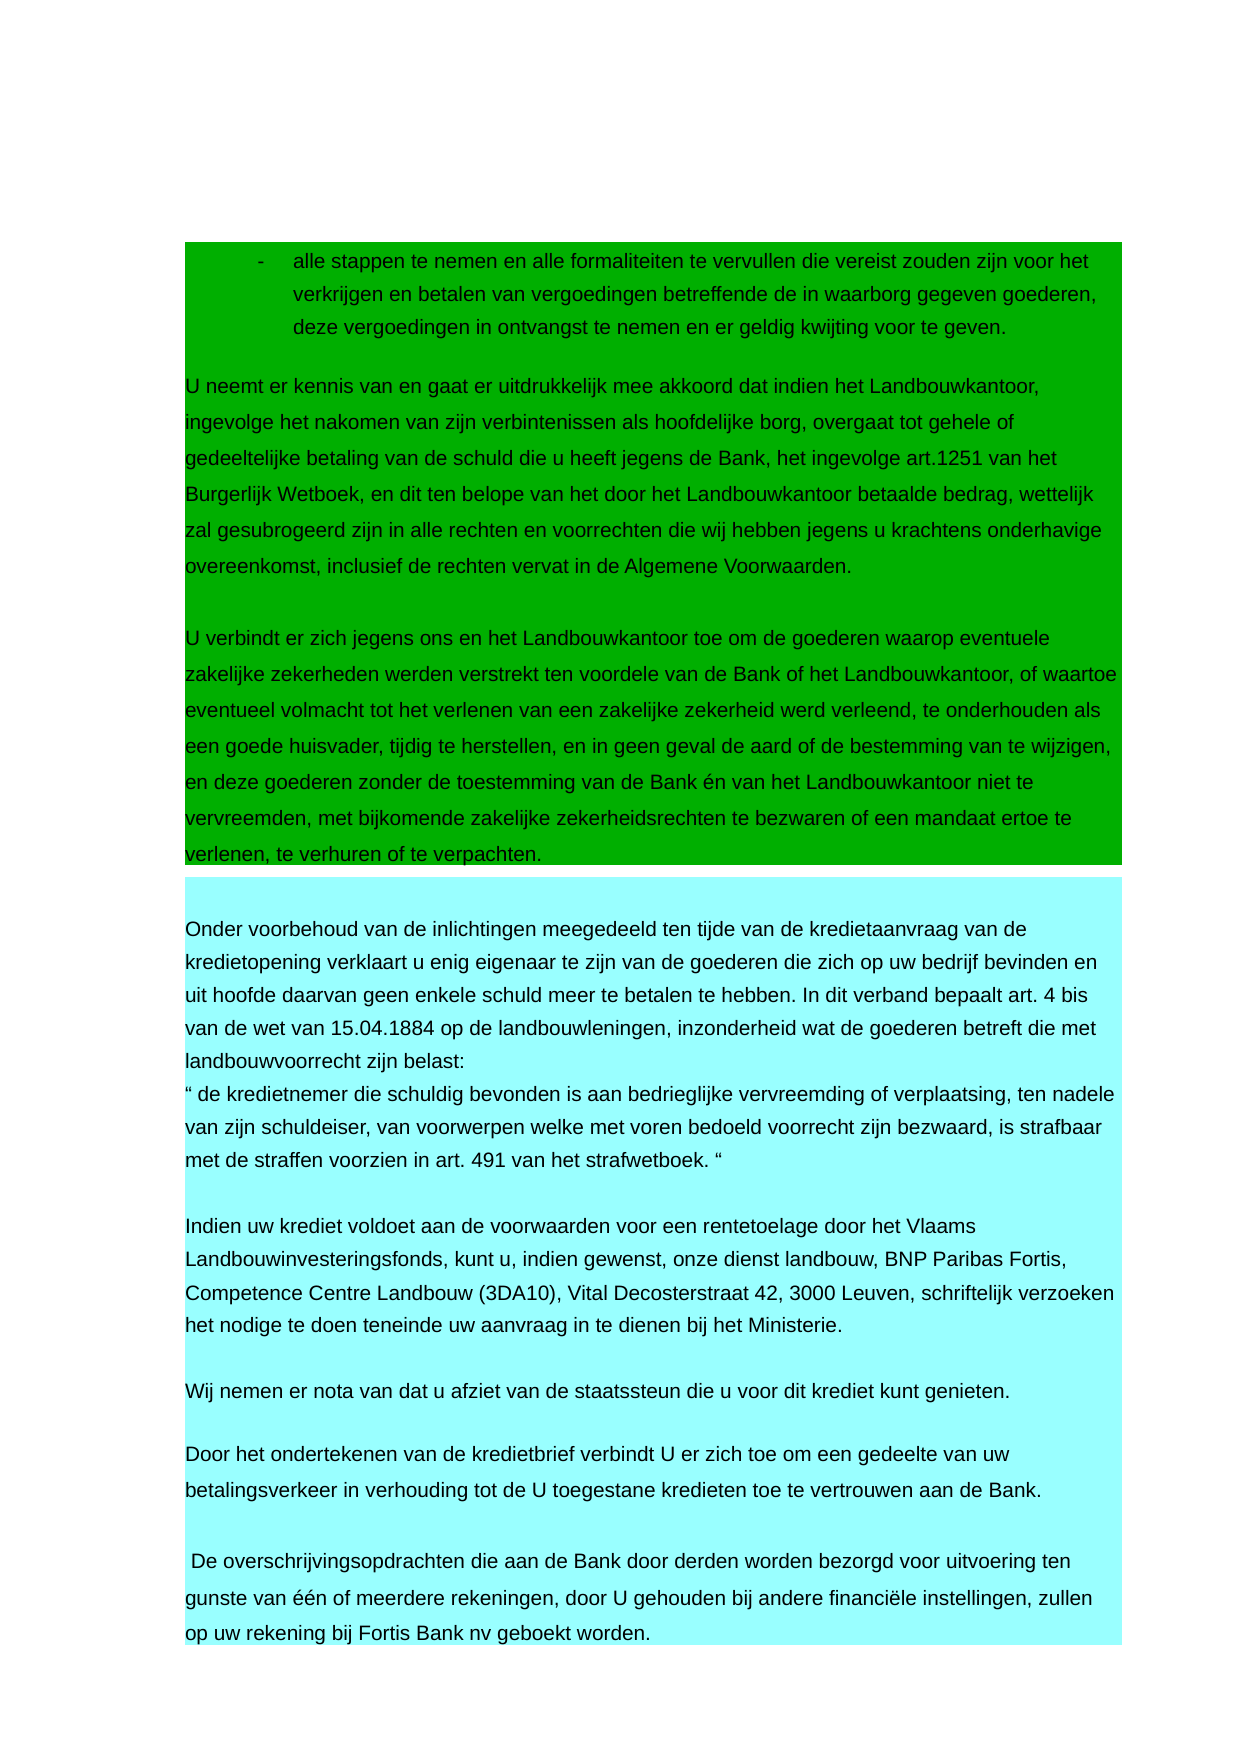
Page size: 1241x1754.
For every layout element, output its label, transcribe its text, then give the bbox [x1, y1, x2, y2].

text Indien uw krediet voldoet aan de voorwaarden voor een rentetoelage door het Vlaams Landbouwinvesteringsfonds, kunt u, indien gewenst, onze dienst landbouw, BNP Paribas Fortis, Competence Centre Landbouw (3DA10), Vital Decosterstraat 42, 3000 Leuven, schriftelijk verzoeken het nodige te doen teneinde uw aanvraag in te dienen bij het Ministerie. [185, 1174, 1122, 1339]
text Door het ondertekenen van de kredietbrief verbindt U er zich toe om een gedeelte van uw betalingsverkeer in verhouding tot de U toegestane kredieten toe te vertrouwen aan de Bank. De overschrijvingsopdrachten die aan de Bank door derden worden bezorgd voor uitvoering ten gunste van één of meerdere rekeningen, door U gehouden bij andere financiële instellingen, zullen op uw rekening bij Fortis Bank nv geboekt worden. [185, 1406, 1122, 1645]
text U neemt er kennis van en gaat er uitdrukkelijk mee akkoord dat indien het Landbouwkantoor, ingevolge het nakomen van zijn verbintenissen als hoofdelijke borg, overgaat tot gehele of gedeeltelijke betaling van de schuld die u heeft jegens de Bank, het ingevolge art.1251 van het Burgerlijk Wetboek, en dit ten belope van het door het Landbouwkantoor betaalde bedrag, wettelijk zal gesubrogeerd zijn in alle rechten en voorrechten die wij hebben jegens u krachtens onderhavige overeenkomst, inclusief de rechten vervat in de Algemene Voorwaarden. U verbindt er zich jegens ons en het Landbouwkantoor toe om de goederen waarop eventuele zakelijke zekerheden werden verstrekt ten voordele van de Bank of het Landbouwkantoor, of waartoe eventueel volmacht tot het verlenen van een zakelijke zekerheid werd verleend, te onderhouden als een goede huisvader, tijdig te herstellen, en in geen geval de aard of de bestemming van te wijzigen, en deze goederen zonder de toestemming van de Bank én van het Landbouwkantoor niet te vervreemden, met bijkomende zakelijke zekerheidsrechten te bezwaren of een mandaat ertoe te verlenen, te verhuren of te verpachten. [185, 374, 1122, 865]
text “ de kredietnemer die schuldig bevonden is aan bedrieglijke vervreemding of verplaatsing, ten nadele van zijn schuldeiser, van voorwerpen welke met voren bedoeld voorrecht zijn bezwaard, is strafbaar met de straffen voorzien in art. 491 van het strafwetboek. “ [185, 1075, 1122, 1174]
text Wij nemen er nota van dat u afziet van de staatssteun die u voor dit krediet kunt genieten. [185, 1339, 1122, 1406]
text Onder voorbehoud van de inlichtingen meegedeeld ten tijde van de kredietaanvraag van de kredietopening verklaart u enig eigenaar te zijn van de goederen die zich op uw bedrijf bevinden en uit hoofde daarvan geen enkele schuld meer te betalen te hebben. In dit verband bepaalt art. 4 bis van de wet van 15.04.1884 op de landbouwleningen, inzonderheid wat de goederen betreft die met landbouwvoorrecht zijn belast: [185, 877, 1122, 1075]
list alle stappen te nemen en alle formaliteiten te vervullen die vereist zouden zijn voor het verkrijgen en betalen van vergoedingen betreffende de in waarborg gegeven goederen, deze vergoedingen in ontvangst te nemen en er geldig kwijting voor te geven. [257, 242, 1122, 341]
